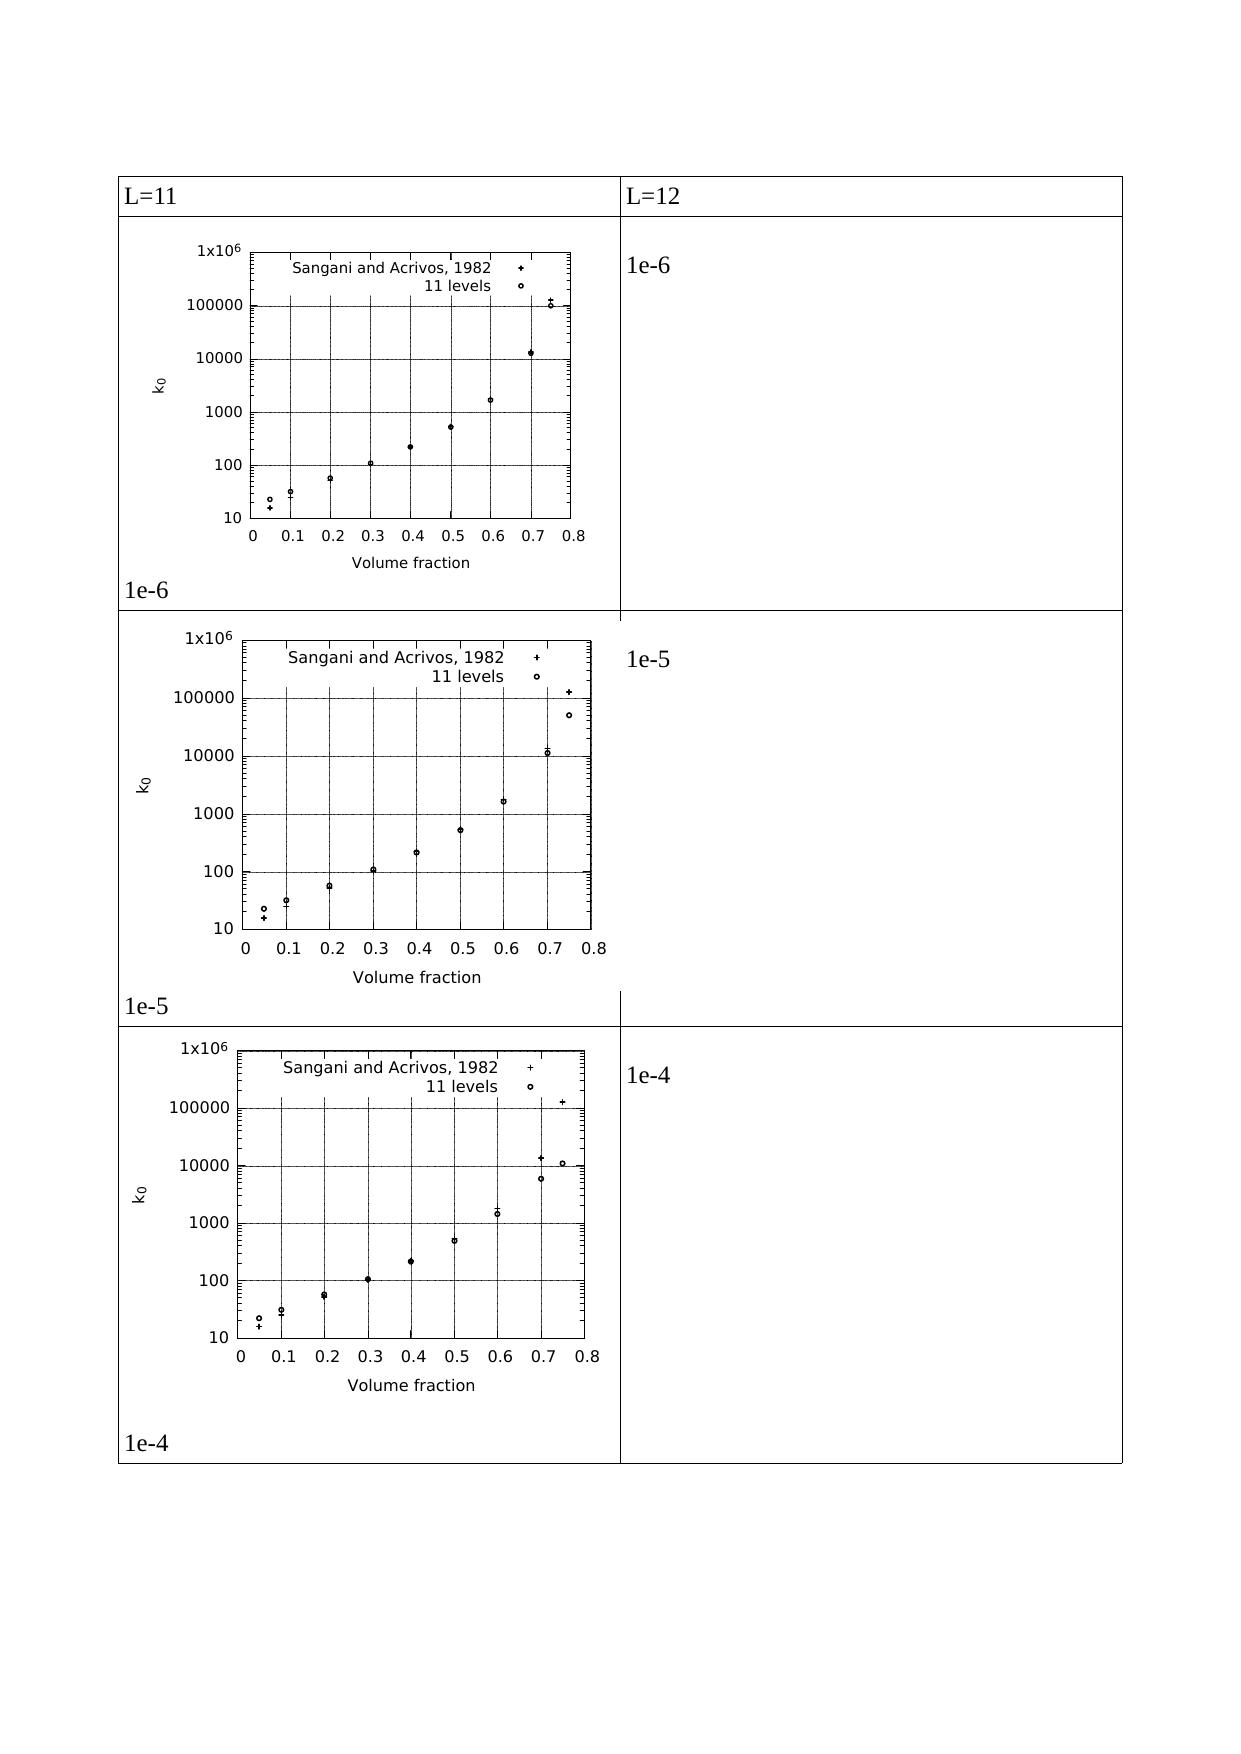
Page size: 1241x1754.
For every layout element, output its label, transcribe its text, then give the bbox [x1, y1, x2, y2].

table_cell 1e-4 [119, 1027, 620, 1462]
table_cell 1e-6 [621, 217, 1122, 609]
table_cell 1e-5 [621, 611, 1122, 1026]
table_header L=11 [119, 177, 620, 216]
table_cell 1e-4 [621, 1027, 1122, 1462]
table_cell 1e-5 [119, 611, 620, 1026]
table_cell 1e-6 [119, 217, 620, 609]
table_header L=12 [621, 177, 1122, 216]
